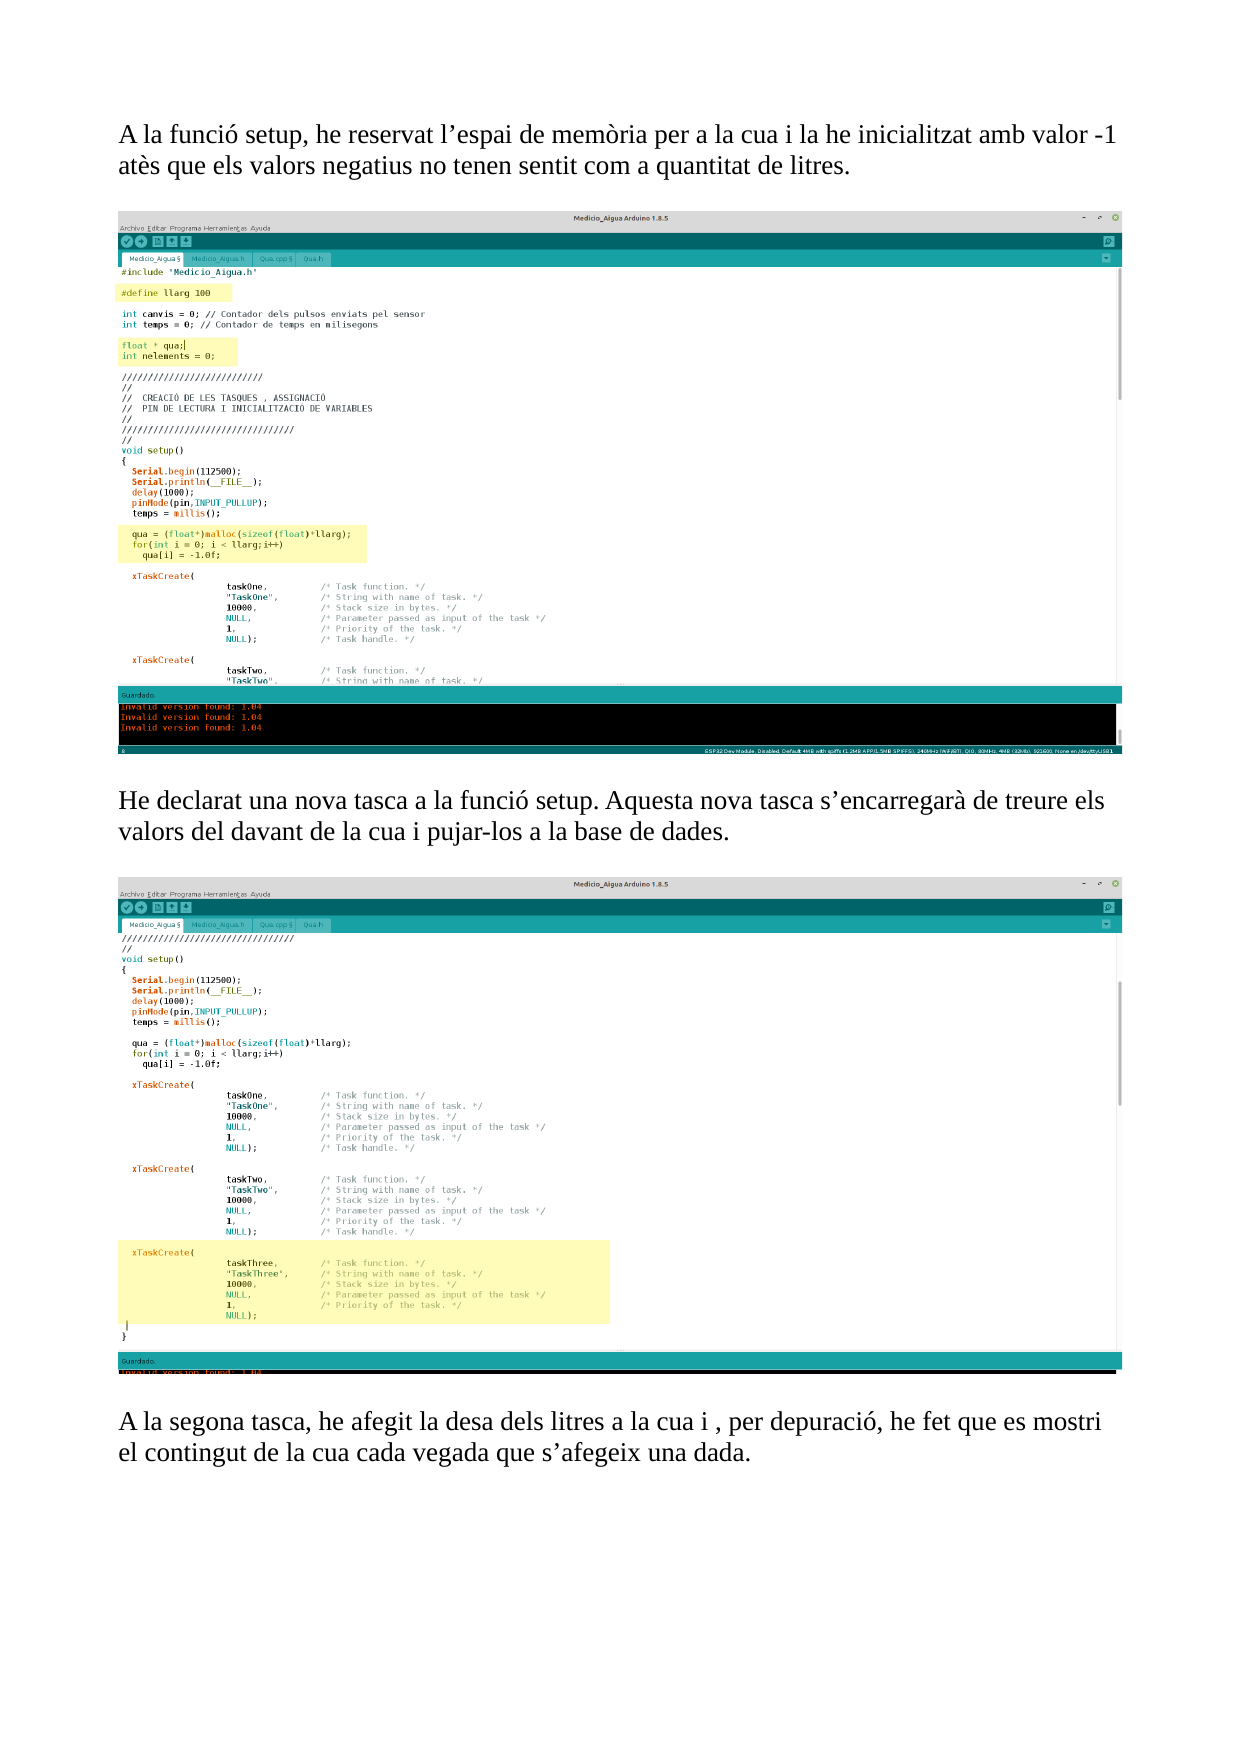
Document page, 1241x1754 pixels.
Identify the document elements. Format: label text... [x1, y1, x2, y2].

picture [118, 877, 1123, 1374]
text A la segona tasca, he afegit la desa dels litres a la cua i , per depuració, he fet que es mostri el contingut de la cua cada vegada que s’afegeix una dada. [118, 1405, 1122, 1467]
text He declarat una nova tasca a la funció setup. Aquesta nova tasca s’encarregarà de treure els valors del davant de la cua i pujar-los a la base de dades. [118, 784, 1122, 847]
picture [118, 211, 1123, 754]
text A la funció setup, he reservat l’espai de memòria per a la cua i la he inicialitzat amb valor -1 atès que els valors negatius no tenen sentit com a quantitat de litres. [118, 118, 1122, 180]
